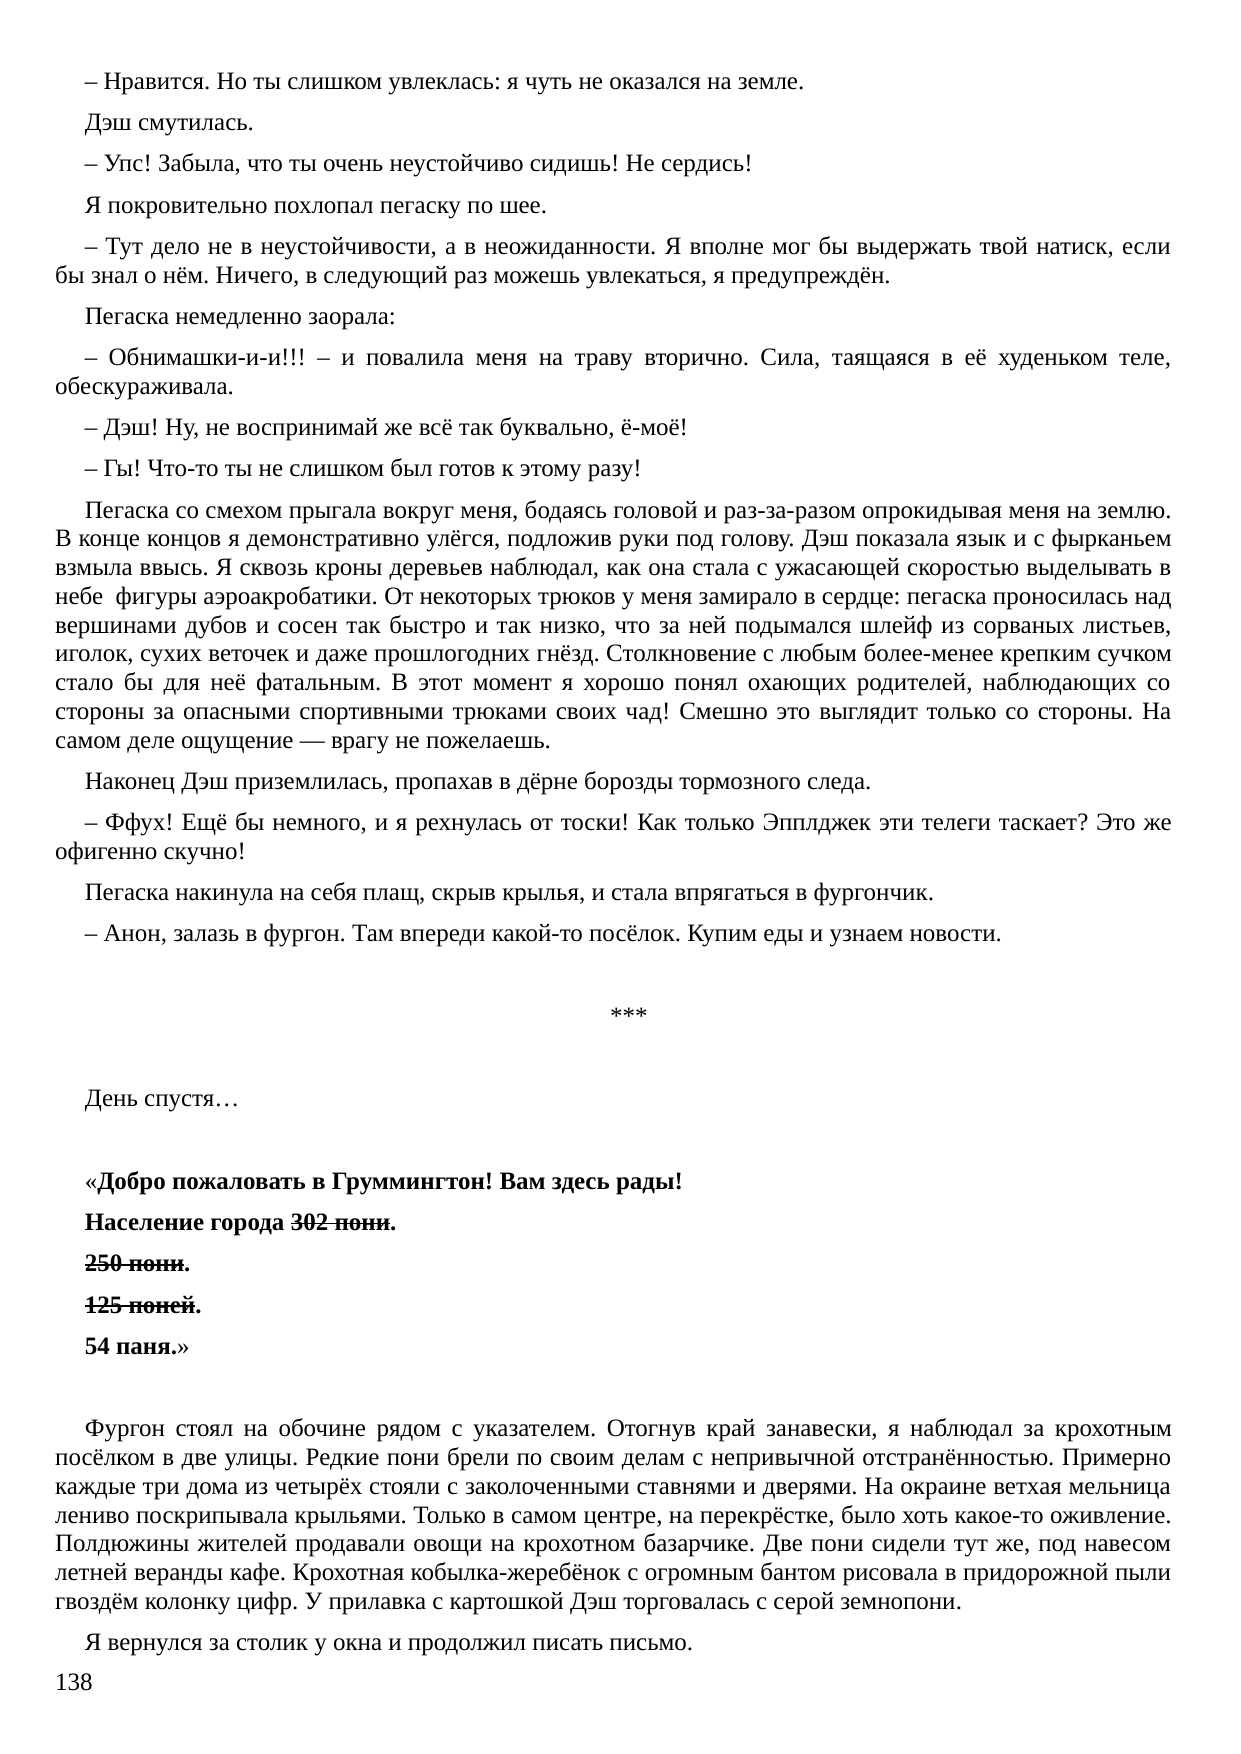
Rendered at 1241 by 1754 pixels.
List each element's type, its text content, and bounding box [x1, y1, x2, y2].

text Население города 302 пони. [55, 1207, 1173, 1236]
text – Тут дело не в неустойчивости, а в неожиданности. Я вполне мог бы выдержать твой натиск, если бы знал о нём. Ничего, в следующий раз можешь увлекаться, я предупреждён. [55, 231, 1173, 288]
text – Обнимашки-и-и!!! – и повалила меня на траву вторично. Сила, таящаяся в её худеньком теле, обескураживала. [55, 342, 1173, 400]
text День спустя… [55, 1083, 1173, 1112]
text 125 поней. [55, 1290, 1173, 1318]
text Пегаска накинула на себя плащ, скрыв крылья, и стала впрягаться в фургончик. [55, 877, 1173, 906]
text – Дэш! Ну, не воспринимай же всё так буквально, ё-моё! [55, 412, 1173, 441]
text – Ффух! Ещё бы немного, и я рехнулась от тоски! Как только Эпплджек эти телеги таскает? Это же офигенно скучно! [55, 807, 1173, 865]
text 54 паня.» [55, 1331, 1173, 1360]
text Фургон стоял на обочине рядом с указателем. Отогнув край занавески, я наблюдал за крохотным посёлком в две улицы. Редкие пони брели по своим делам с непривычной отстранённостью. Примерно каждые три дома из четырёх стояли с заколоченными ставнями и дверями. На окраине ветхая мельница лениво поскрипывала крыльями. Только в самом центре, на перекрёстке, было хоть какое-то оживление. Полдюжины жителей продавали овощи на крохотном базарчике. Две пони сидели тут же, под навесом летней веранды кафе. Крохотная кобылка-жеребёнок с огромным бантом рисовала в придорожной пыли гвоздём колонку цифр. У прилавка с картошкой Дэш торговалась с серой земнопони. [55, 1413, 1173, 1615]
text Пегаска со смехом прыгала вокруг меня, бодаясь головой и раз-за-разом опрокидывая меня на землю. В конце концов я демонстративно улёгся, подложив руки под голову. Дэш показала язык и с фырканьем взмыла ввысь. Я сквозь кроны деревьев наблюдал, как она стала с ужасающей скоростью выделывать в небе фигуры аэроакробатики. От некоторых трюков у меня замирало в сердце: пегаска проносилась над вершинами дубов и сосен так быстро и так низко, что за ней подымался шлейф из сорваных листьев, иголок, сухих веточек и даже прошлогодних гнёзд. Столкновение с любым более-менее крепким сучком стало бы для неё фатальным. В этот момент я хорошо понял охающих родителей, наблюдающих со стороны за опасными спортивными трюками своих чад! Смешно это выглядит только со стороны. На самом деле ощущение — врагу не пожелаешь. [55, 495, 1173, 753]
text 250 пони. [55, 1248, 1173, 1277]
text – Анон, залазь в фургон. Там впереди какой-то посёлок. Купим еды и узнаем новости. [55, 918, 1173, 947]
text – Упс! Забыла, что ты очень неустойчиво сидишь! Не сердись! [55, 148, 1173, 177]
text Я покровительно похлопал пегаску по шее. [55, 190, 1173, 218]
text «Добро пожаловать в Груммингтон! Вам здесь рады! [55, 1166, 1173, 1195]
text *** [55, 1001, 1173, 1030]
text – Гы! Что-то ты не слишком был готов к этому разу! [55, 453, 1173, 482]
text – Нравится. Но ты слишком увлеклась: я чуть не оказался на земле. [55, 66, 1173, 95]
text Пегаска немедленно заорала: [55, 301, 1173, 330]
text Наконец Дэш приземлилась, пропахав в дёрне борозды тормозного следа. [55, 766, 1173, 795]
text Дэш смутилась. [55, 107, 1173, 136]
text Я вернулся за столик у окна и продолжил писать письмо. [55, 1627, 1173, 1656]
